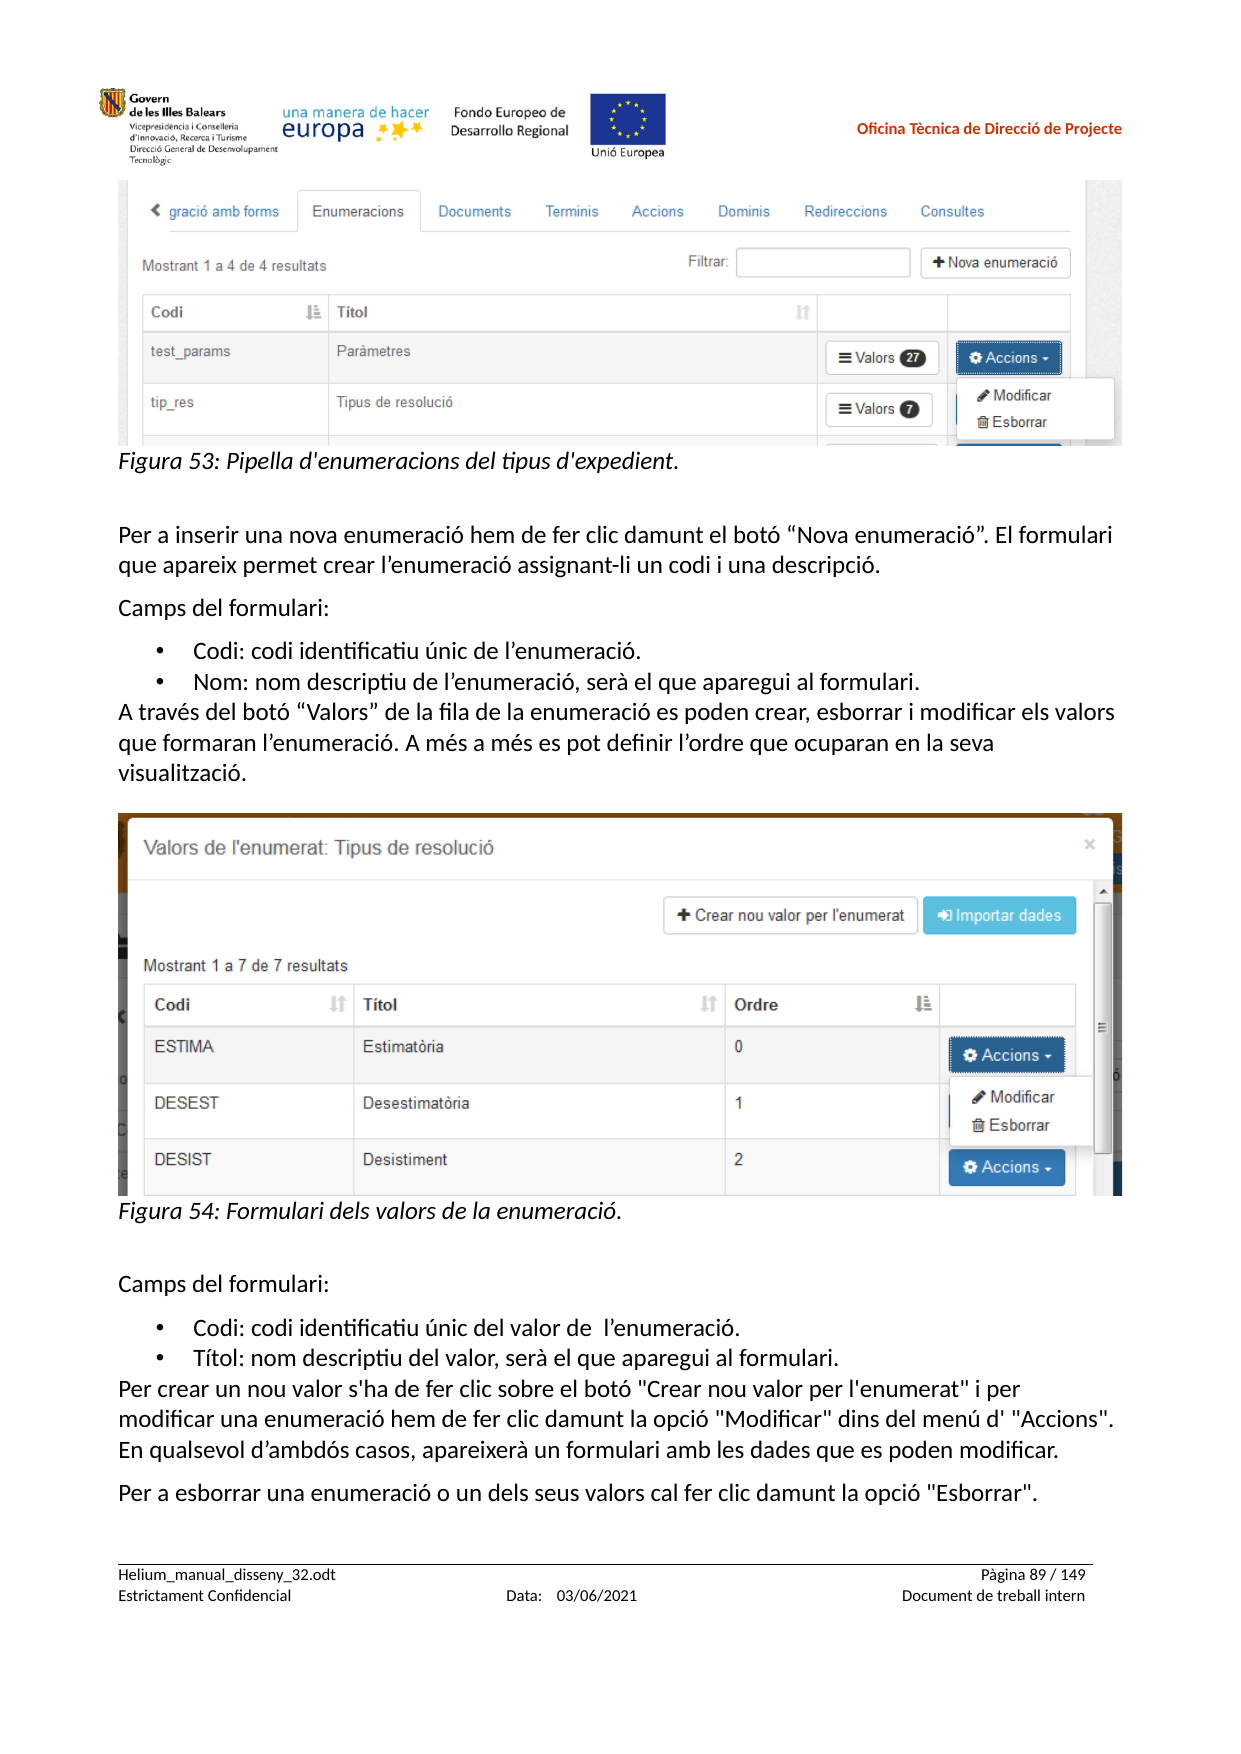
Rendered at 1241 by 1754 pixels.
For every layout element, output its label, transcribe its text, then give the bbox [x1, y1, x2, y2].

picture [118, 813, 1123, 1196]
picture [118, 180, 1123, 446]
text Figura 54: Formulari dels valors de la enumeració. [118, 1196, 1122, 1226]
text Per crear un nou valor s'ha de fer clic sobre el botó "Crear nou valor per l'enumerat" i per modificar una enumeració hem de fer clic damunt la opció "Modificar" dins del menú d' "Accions". En qualsevol d’ambdós casos, apareixerà un formulari amb les dades que es poden modificar. [118, 1373, 1122, 1464]
list Nom: nom descriptiu de l’enumeració, serà el que aparegui al formulari. [156, 666, 1122, 697]
text Camps del formulari: [118, 1269, 1122, 1299]
text Camps del formulari: [118, 592, 1122, 623]
text A través del botó “Valors” de la fila de la enumeració es poden crear, esborrar i modificar els valors que formaran l’enumeració. A més a més es pot definir l’ordre que ocuparan en la seva visualització. [118, 697, 1122, 788]
list Codi: codi identificatiu únic del valor de l’enumeració. [156, 1312, 1122, 1342]
list Títol: nom descriptiu del valor, serà el que aparegui al formulari. [156, 1342, 1122, 1373]
text Per a esborrar una enumeració o un dels seus valors cal fer clic damunt la opció "Esborrar". [118, 1477, 1122, 1507]
text Per a inserir una nova enumeració hem de fer clic damunt el botó “Nova enumeració”. El formulari que apareix permet crear l’enumeració assignant-li un codi i una descripció. [118, 519, 1122, 580]
picture [99, 87, 668, 166]
text Figura 53: Pipella d'enumeracions del tipus d'expedient. [118, 446, 1122, 476]
list Codi: codi identificatiu únic de l’enumeració. [156, 636, 1122, 666]
